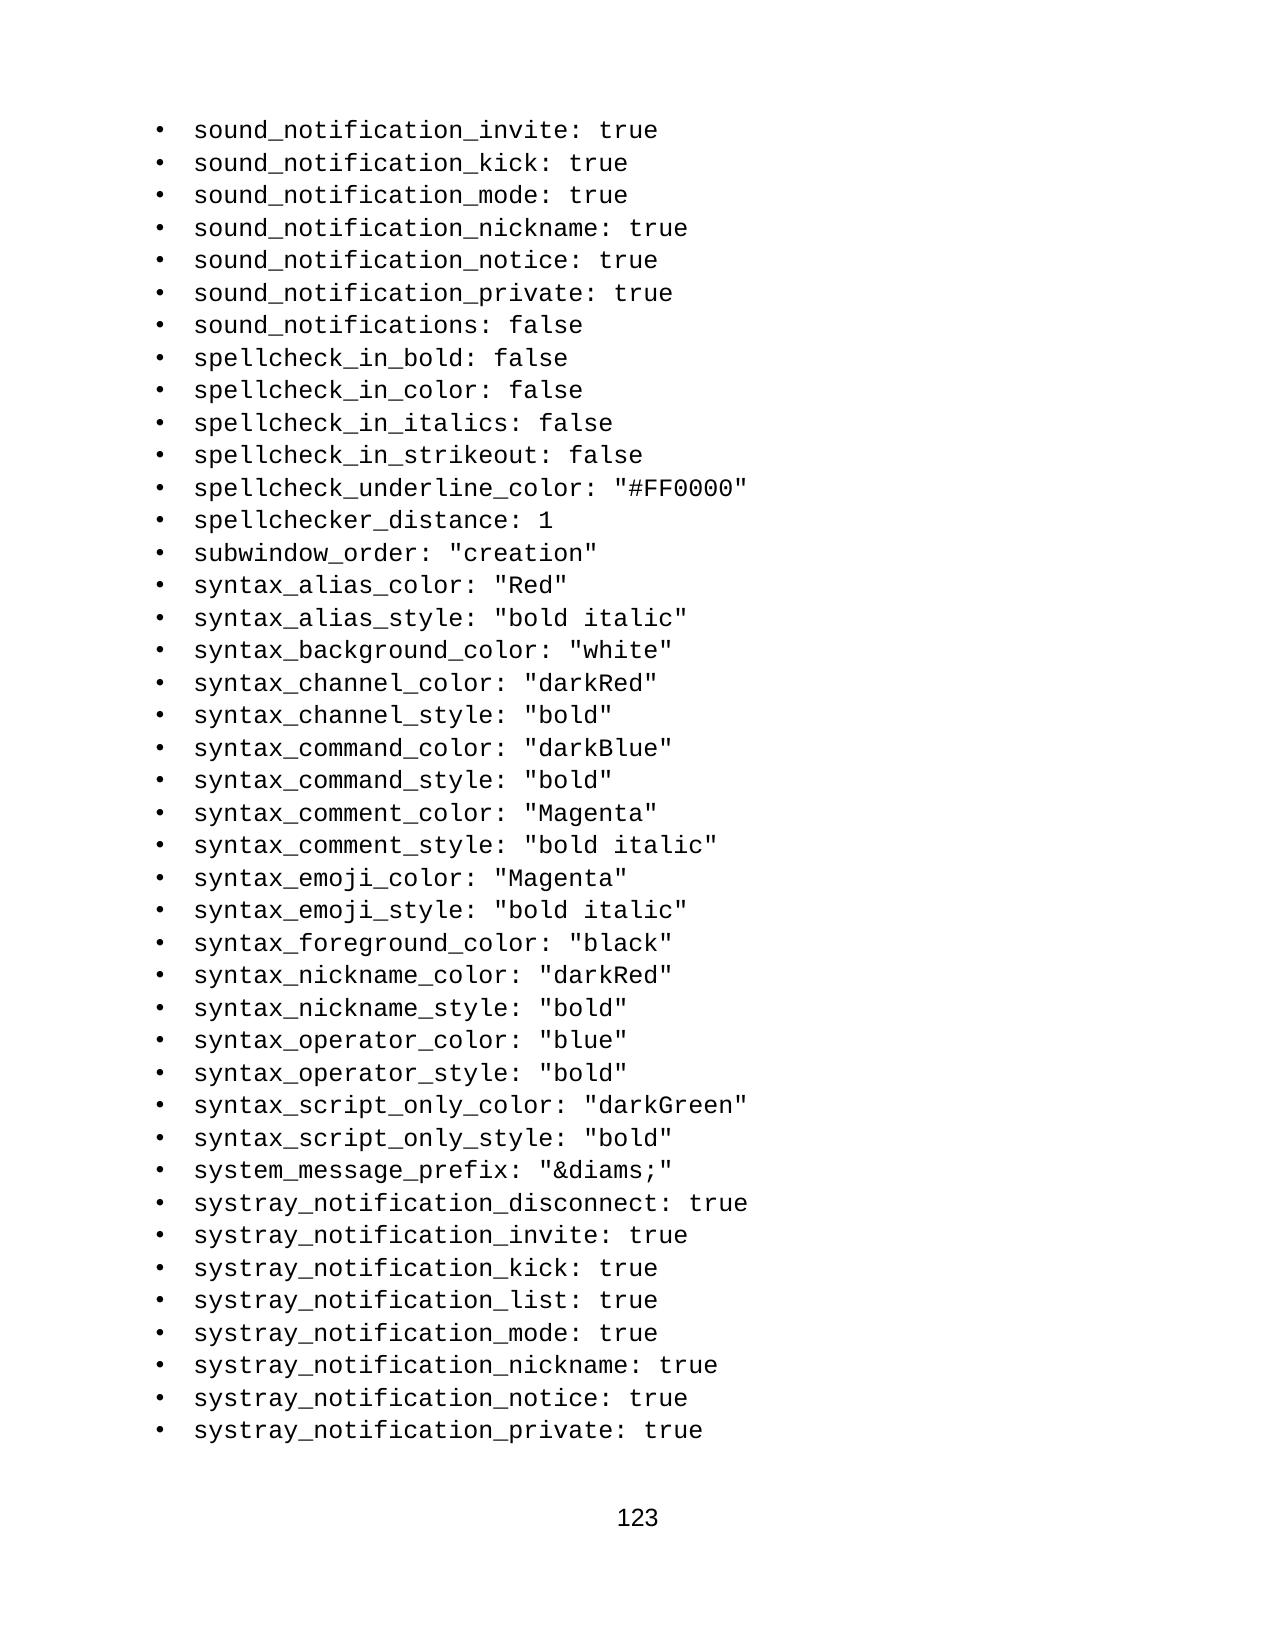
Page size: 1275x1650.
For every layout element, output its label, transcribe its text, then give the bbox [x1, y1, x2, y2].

list syntax_channel_color: "darkRed" [156, 671, 1157, 699]
list systray_notification_nickname: true [156, 1353, 1157, 1381]
list sound_notification_private: true [156, 281, 1157, 309]
list sound_notification_nickname: true [156, 216, 1157, 244]
list systray_notification_private: true [156, 1418, 1157, 1446]
list syntax_nickname_style: "bold" [156, 996, 1157, 1024]
list sound_notification_kick: true [156, 151, 1157, 179]
list syntax_alias_color: "Red" [156, 573, 1157, 601]
list spellcheck_in_color: false [156, 378, 1157, 406]
list syntax_command_style: "bold" [156, 768, 1157, 796]
list syntax_foreground_color: "black" [156, 931, 1157, 959]
list syntax_channel_style: "bold" [156, 703, 1157, 731]
list spellcheck_underline_color: "#FF0000" [156, 476, 1157, 504]
list syntax_background_color: "white" [156, 638, 1157, 666]
list spellcheck_in_italics: false [156, 411, 1157, 439]
list systray_notification_mode: true [156, 1321, 1157, 1349]
list sound_notification_mode: true [156, 183, 1157, 211]
list spellchecker_distance: 1 [156, 508, 1157, 536]
list syntax_emoji_style: "bold italic" [156, 898, 1157, 926]
list spellcheck_in_bold: false [156, 346, 1157, 374]
list syntax_comment_style: "bold italic" [156, 833, 1157, 861]
list systray_notification_notice: true [156, 1386, 1157, 1414]
list syntax_operator_color: "blue" [156, 1028, 1157, 1056]
list syntax_nickname_color: "darkRed" [156, 963, 1157, 991]
list syntax_operator_style: "bold" [156, 1061, 1157, 1089]
list systray_notification_disconnect: true [156, 1191, 1157, 1219]
list syntax_emoji_color: "Magenta" [156, 866, 1157, 894]
list syntax_script_only_color: "darkGreen" [156, 1093, 1157, 1121]
list syntax_script_only_style: "bold" [156, 1126, 1157, 1154]
list subwindow_order: "creation" [156, 541, 1157, 569]
list syntax_comment_color: "Magenta" [156, 801, 1157, 829]
list spellcheck_in_strikeout: false [156, 443, 1157, 471]
list syntax_alias_style: "bold italic" [156, 606, 1157, 634]
list syntax_command_color: "darkBlue" [156, 736, 1157, 764]
list systray_notification_kick: true [156, 1256, 1157, 1284]
list systray_notification_invite: true [156, 1223, 1157, 1251]
list sound_notification_invite: true [156, 118, 1157, 146]
list systray_notification_list: true [156, 1288, 1157, 1316]
list sound_notifications: false [156, 313, 1157, 341]
list sound_notification_notice: true [156, 248, 1157, 276]
list system_message_prefix: "&diams;" [156, 1158, 1157, 1186]
